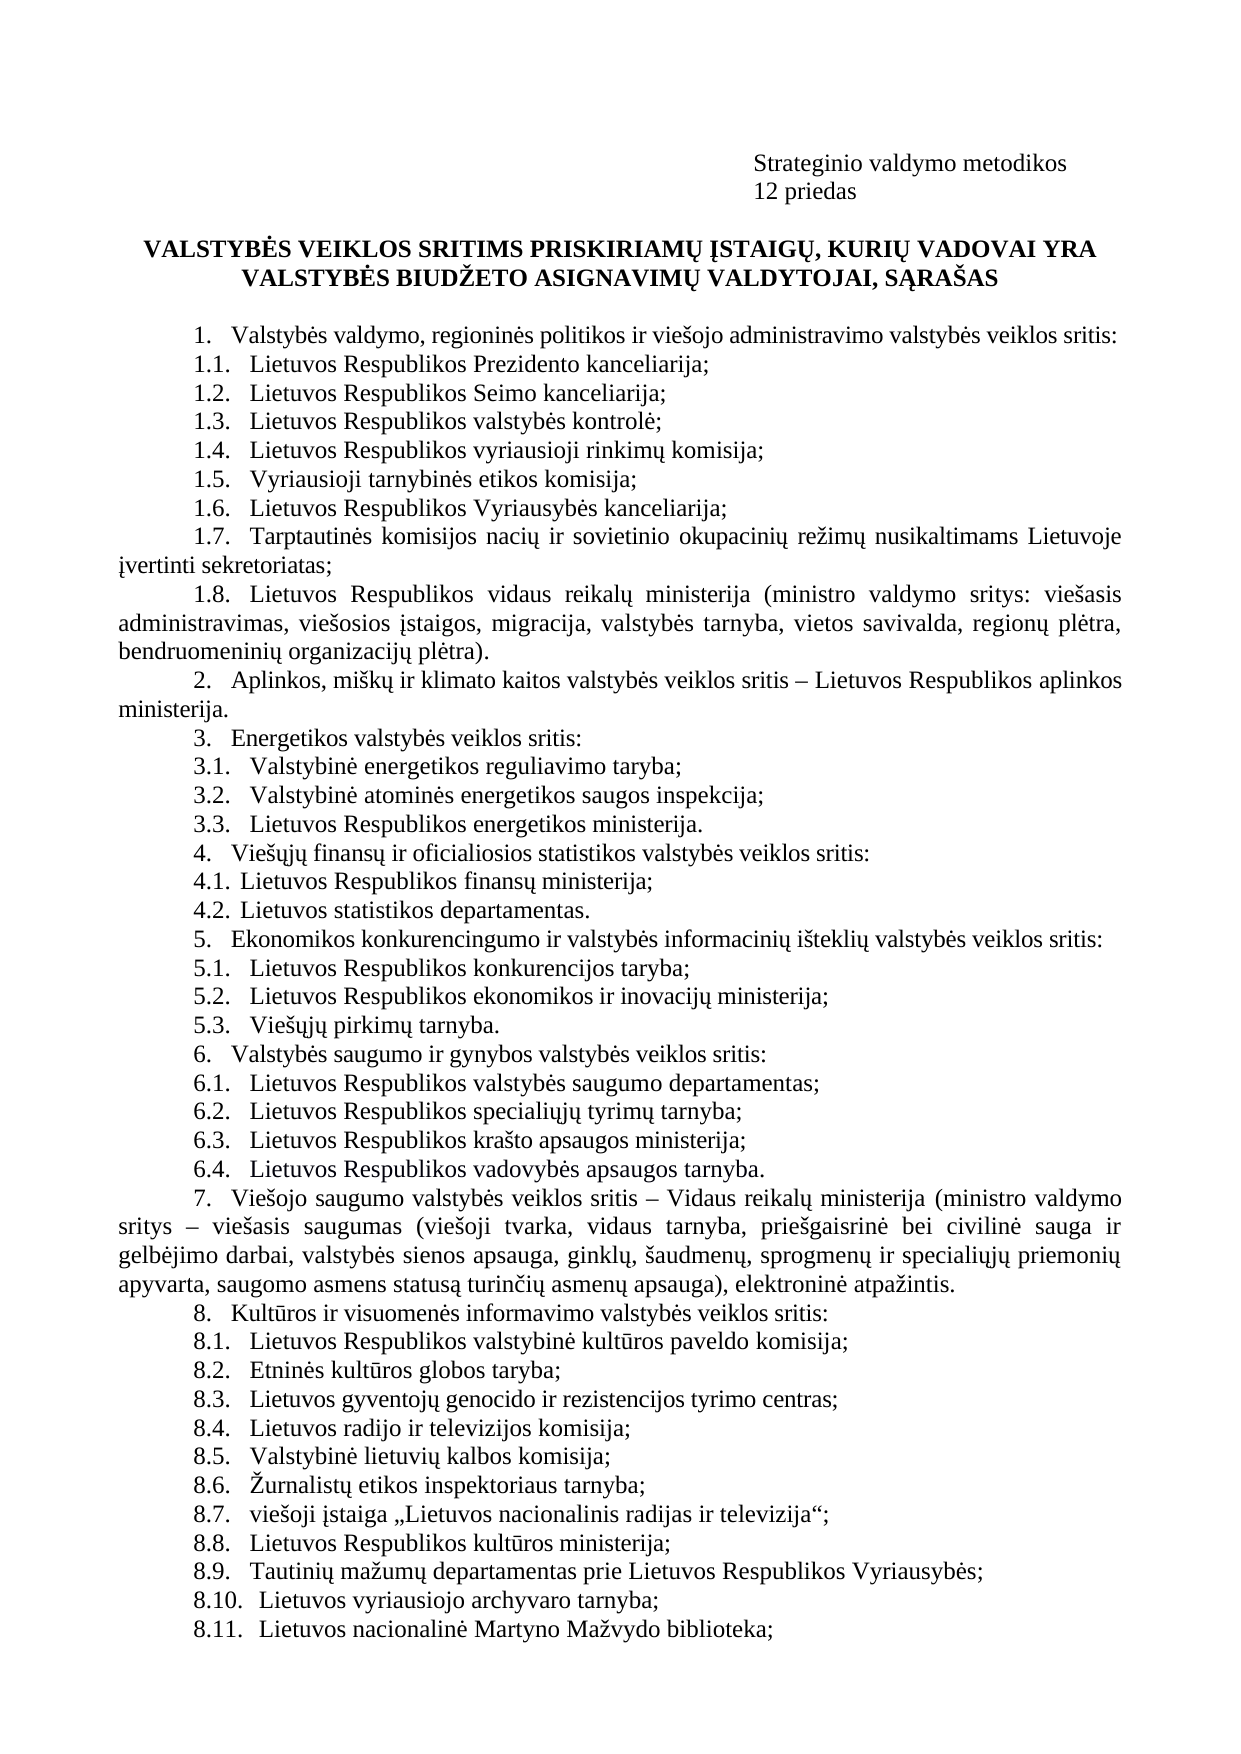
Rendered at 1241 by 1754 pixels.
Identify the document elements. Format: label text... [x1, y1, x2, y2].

text 2. Aplinkos, miškų ir klimato kaitos valstybės veiklos sritis – Lietuvos Respublikos aplinkos ministerija. [118, 665, 1122, 723]
text 1. Valstybės valdymo, regioninės politikos ir viešojo administravimo valstybės veiklos sritis: [118, 320, 1122, 349]
text 8. Kultūros ir visuomenės informavimo valstybės veiklos sritis: [118, 1298, 1122, 1326]
text 8.10. Lietuvos vyriausiojo archyvaro tarnyba; [118, 1585, 1122, 1614]
text Strateginio valdymo metodikos [118, 148, 1122, 176]
text 8.2. Etninės kultūros globos taryba; [118, 1355, 1122, 1384]
text 3.2. Valstybinė atominės energetikos saugos inspekcija; [118, 780, 1122, 809]
text 6.3. Lietuvos Respublikos krašto apsaugos ministerija; [118, 1125, 1122, 1154]
text 1.2. Lietuvos Respublikos Seimo kanceliarija; [118, 378, 1122, 406]
text 8.9. Tautinių mažumų departamentas prie Lietuvos Respublikos Vyriausybės; [118, 1556, 1122, 1585]
text 4. Viešųjų finansų ir oficialiosios statistikos valstybės veiklos sritis: [118, 838, 1122, 866]
text 3.3. Lietuvos Respublikos energetikos ministerija. [118, 809, 1122, 838]
text 4.1. Lietuvos Respublikos finansų ministerija; [118, 866, 1122, 895]
text 1.7. Tarptautinės komisijos nacių ir sovietinio okupacinių režimų nusikaltimams Lietuvoje įvertinti sekretoriatas; [118, 521, 1122, 579]
text 8.11. Lietuvos nacionalinė Martyno Mažvydo biblioteka; [118, 1614, 1122, 1643]
text 4.2. Lietuvos statistikos departamentas. [118, 895, 1122, 924]
text 1.5. Vyriausioji tarnybinės etikos komisija; [118, 464, 1122, 493]
text 12 priedas [118, 176, 1122, 205]
text 5.2. Lietuvos Respublikos ekonomikos ir inovacijų ministerija; [118, 981, 1122, 1010]
text 3.1. Valstybinė energetikos reguliavimo taryba; [118, 751, 1122, 780]
text 6.2. Lietuvos Respublikos specialiųjų tyrimų tarnyba; [118, 1096, 1122, 1125]
text 8.5. Valstybinė lietuvių kalbos komisija; [118, 1441, 1122, 1470]
text 5.1. Lietuvos Respublikos konkurencijos taryba; [118, 953, 1122, 981]
text 8.1. Lietuvos Respublikos valstybinė kultūros paveldo komisija; [118, 1326, 1122, 1355]
text 1.8. Lietuvos Respublikos vidaus reikalų ministerija (ministro valdymo sritys: viešasis administravimas, viešosios įstaigos, migracija, valstybės tarnyba, vietos savivalda, regionų plėtra, bendruomeninių organizacijų plėtra). [118, 579, 1122, 665]
text 6. Valstybės saugumo ir gynybos valstybės veiklos sritis: [118, 1039, 1122, 1068]
text 3. Energetikos valstybės veiklos sritis: [118, 723, 1122, 751]
text 1.1. Lietuvos Respublikos Prezidento kanceliarija; [118, 349, 1122, 378]
text 1.3. Lietuvos Respublikos valstybės kontrolė; [118, 406, 1122, 435]
text 8.6. Žurnalistų etikos inspektoriaus tarnyba; [118, 1470, 1122, 1499]
text 8.4. Lietuvos radijo ir televizijos komisija; [118, 1413, 1122, 1441]
text 8.7. viešoji įstaiga „Lietuvos nacionalinis radijas ir televizija“; [118, 1499, 1122, 1528]
text 1.4. Lietuvos Respublikos vyriausioji rinkimų komisija; [118, 435, 1122, 464]
text 6.1. Lietuvos Respublikos valstybės saugumo departamentas; [118, 1068, 1122, 1096]
text 7. Viešojo saugumo valstybės veiklos sritis – Vidaus reikalų ministerija (ministro valdymo sritys – viešasis saugumas (viešoji tvarka, vidaus tarnyba, priešgaisrinė bei civilinė sauga ir gelbėjimo darbai, valstybės sienos apsauga, ginklų, šaudmenų, sprogmenų ir specialiųjų priemonių apyvarta, saugomo asmens statusą turinčių asmenų apsauga), elektroninė atpažintis. [118, 1183, 1122, 1298]
text 5. Ekonomikos konkurencingumo ir valstybės informacinių išteklių valstybės veiklos sritis: [118, 924, 1122, 953]
text 1.6. Lietuvos Respublikos Vyriausybės kanceliarija; [118, 493, 1122, 521]
text 8.3. Lietuvos gyventojų genocido ir rezistencijos tyrimo centras; [118, 1384, 1122, 1413]
text 5.3. Viešųjų pirkimų tarnyba. [118, 1010, 1122, 1039]
text 8.8. Lietuvos Respublikos kultūros ministerija; [118, 1528, 1122, 1556]
text VALSTYBĖS VEIKLOS SRITIMS PRISKIRIAMŲ ĮSTAIGŲ, KURIŲ VADOVAI YRA VALSTYBĖS BIUDŽETO ASIGNAVIMŲ VALDYTOJAI, SĄRAŠAS [118, 234, 1122, 291]
text 6.4. Lietuvos Respublikos vadovybės apsaugos tarnyba. [118, 1154, 1122, 1183]
